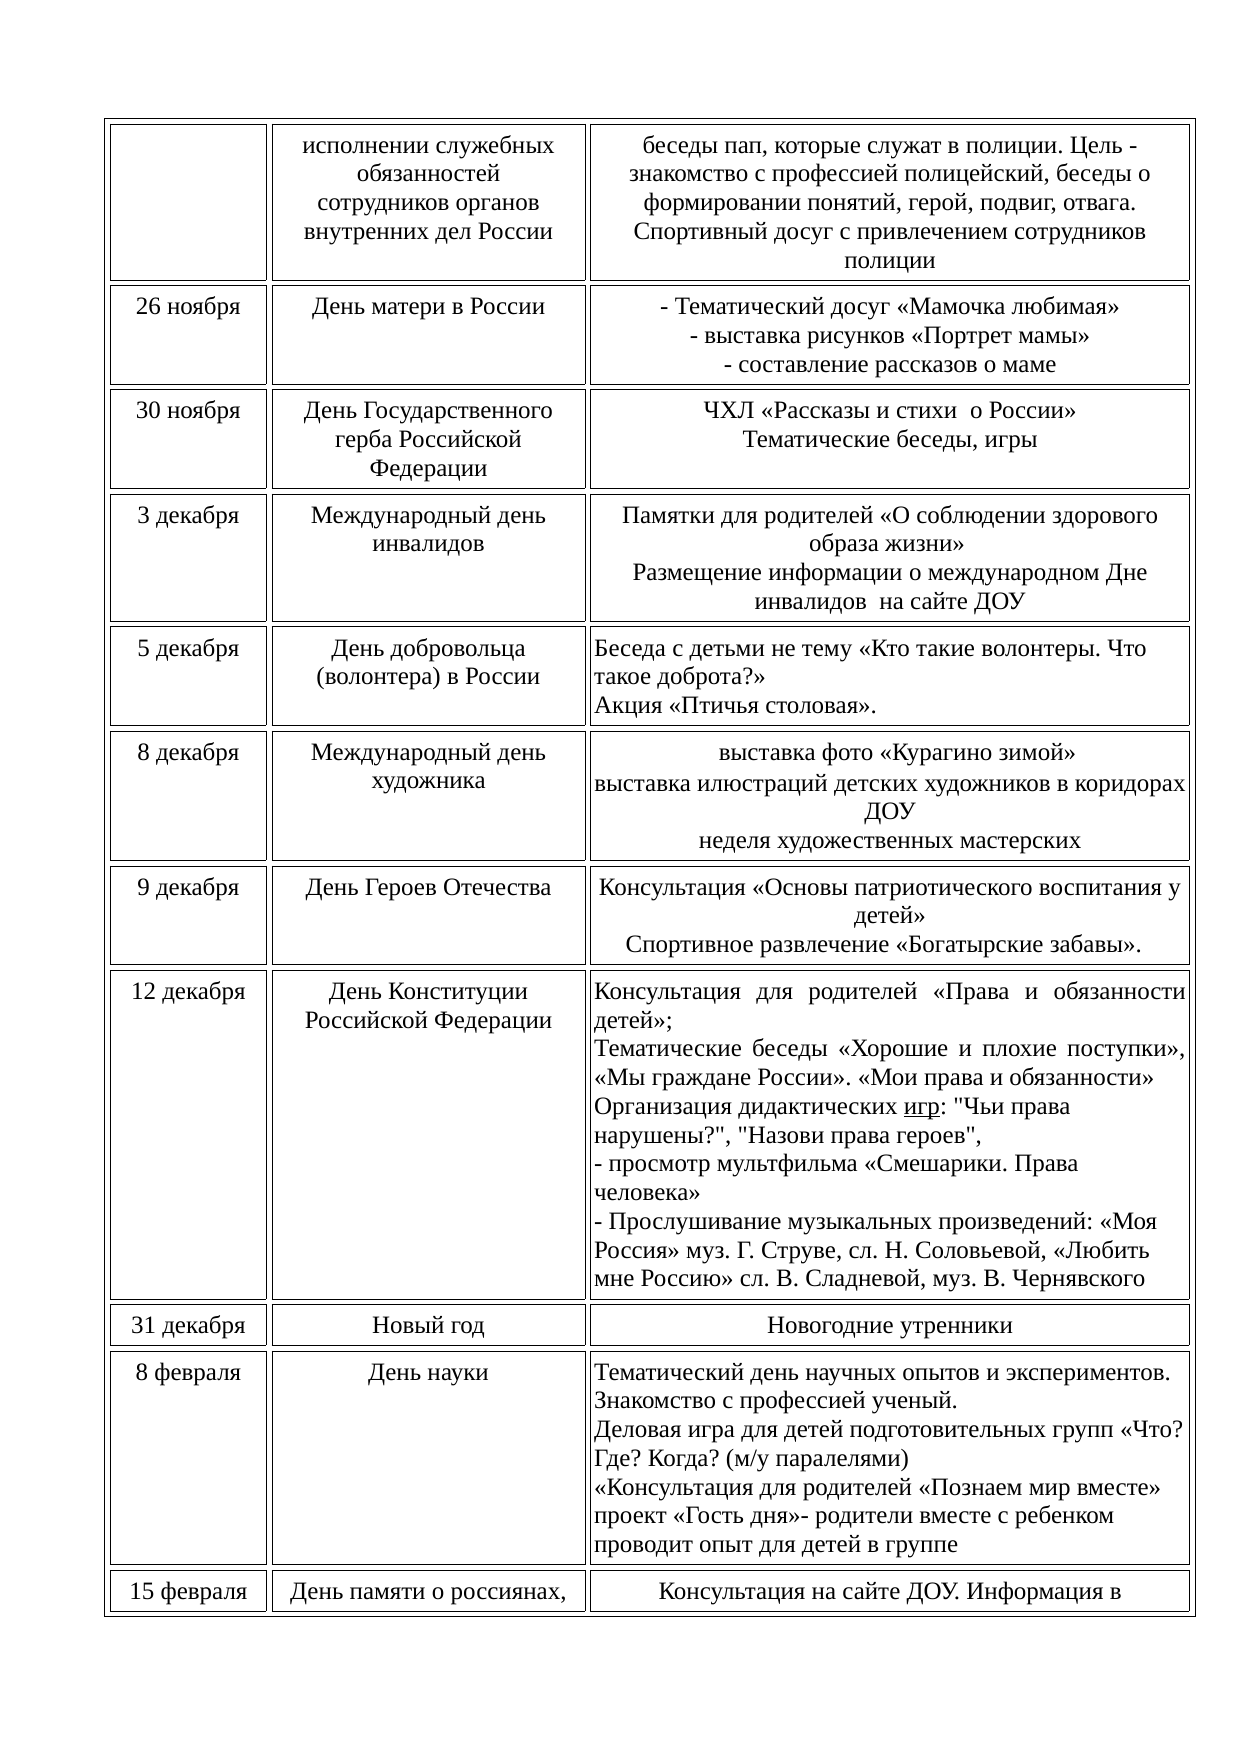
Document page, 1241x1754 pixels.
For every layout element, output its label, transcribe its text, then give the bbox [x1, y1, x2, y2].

table_cell Памятки для родителей «О соблюдении здорового образа жизни» Размещение информации о международном Дне инвалидов на сайте ДОУ [588, 488, 1192, 621]
table_cell 8 февраля [107, 1345, 269, 1564]
table_cell Тематический день научных опытов и экспериментов. Знакомство с профессией ученый. Деловая игра для детей подготовительных групп «Что? Где? Когда? (м/у паралелями) «Консультация для родителей «Познаем мир вместе» проект «Гость дня»- родители вместе с ребенком проводит опыт для детей в группе [588, 1345, 1192, 1564]
table_cell 26 ноября [107, 280, 269, 384]
table_cell День Героев Отечества [269, 860, 588, 964]
table_cell Консультация для родителей «Права и обязанности детей»; Тематические беседы «Хорошие и плохие поступки», «Мы граждане России». «Мои права и обязанности» Организация дидактических игр: "Чьи права нарушены?", "Назови права героев", - просмотр мультфильма «Смешарики. Права человека» - Прослушивание музыкальных произведений: «Моя Россия» муз. Г. Струве, сл. Н. Соловьевой, «Любить мне Россию» сл. В. Сладневой, муз. В. Чернявского [588, 964, 1192, 1298]
table_cell День науки [269, 1345, 588, 1564]
table_cell Международный день инвалидов [269, 488, 588, 621]
table_cell Новый год [269, 1299, 588, 1345]
table_cell [107, 119, 269, 280]
table_cell Беседа с детьми не тему «Кто такие волонтеры. Что такое доброта?» Акция «Птичья столовая». [588, 621, 1192, 725]
table_cell День матери в России [269, 280, 588, 384]
table_cell выставка фото «Курагино зимой» выставка илюстраций детских художников в коридорах ДОУ неделя художественных мастерских [588, 725, 1192, 860]
table_cell исполнении служебных обязанностей сотрудников органов внутренних дел России [269, 119, 588, 280]
table_cell День добровольца (волонтера) в России [269, 621, 588, 725]
table_cell Консультация на сайте ДОУ. Информация в [588, 1564, 1192, 1611]
table_cell 31 декабря [107, 1299, 269, 1345]
table_cell беседы пап, которые служат в полиции. Цель -знакомство с профессией полицейский, беседы о формировании понятий, герой, подвиг, отвага. Спортивный досуг с привлечением сотрудников полиции [588, 119, 1192, 280]
table_cell Консультация «Основы патриотического воспитания у детей» Спортивное развлечение «Богатырские забавы». [588, 860, 1192, 964]
table_cell 15 февраля [107, 1564, 269, 1611]
table_cell 8 декабря [107, 725, 269, 860]
table_cell 3 декабря [107, 488, 269, 621]
table_cell ЧХЛ «Рассказы и стихи о России» Тематические беседы, игры [588, 384, 1192, 488]
table_cell День Конституции Российской Федерации [269, 964, 588, 1298]
table_cell 5 декабря [107, 621, 269, 725]
table_cell - Тематический досуг «Мамочка любимая» - выставка рисунков «Портрет мамы» - составление рассказов о маме [588, 280, 1192, 384]
table_cell 12 декабря [107, 964, 269, 1298]
table_cell 30 ноября [107, 384, 269, 488]
table_cell День памяти о россиянах, [269, 1564, 588, 1611]
table_cell Новогодние утренники [588, 1299, 1192, 1345]
table_cell 9 декабря [107, 860, 269, 964]
table_cell День Государственного герба Российской Федерации [269, 384, 588, 488]
table_cell Международный день художника [269, 725, 588, 860]
